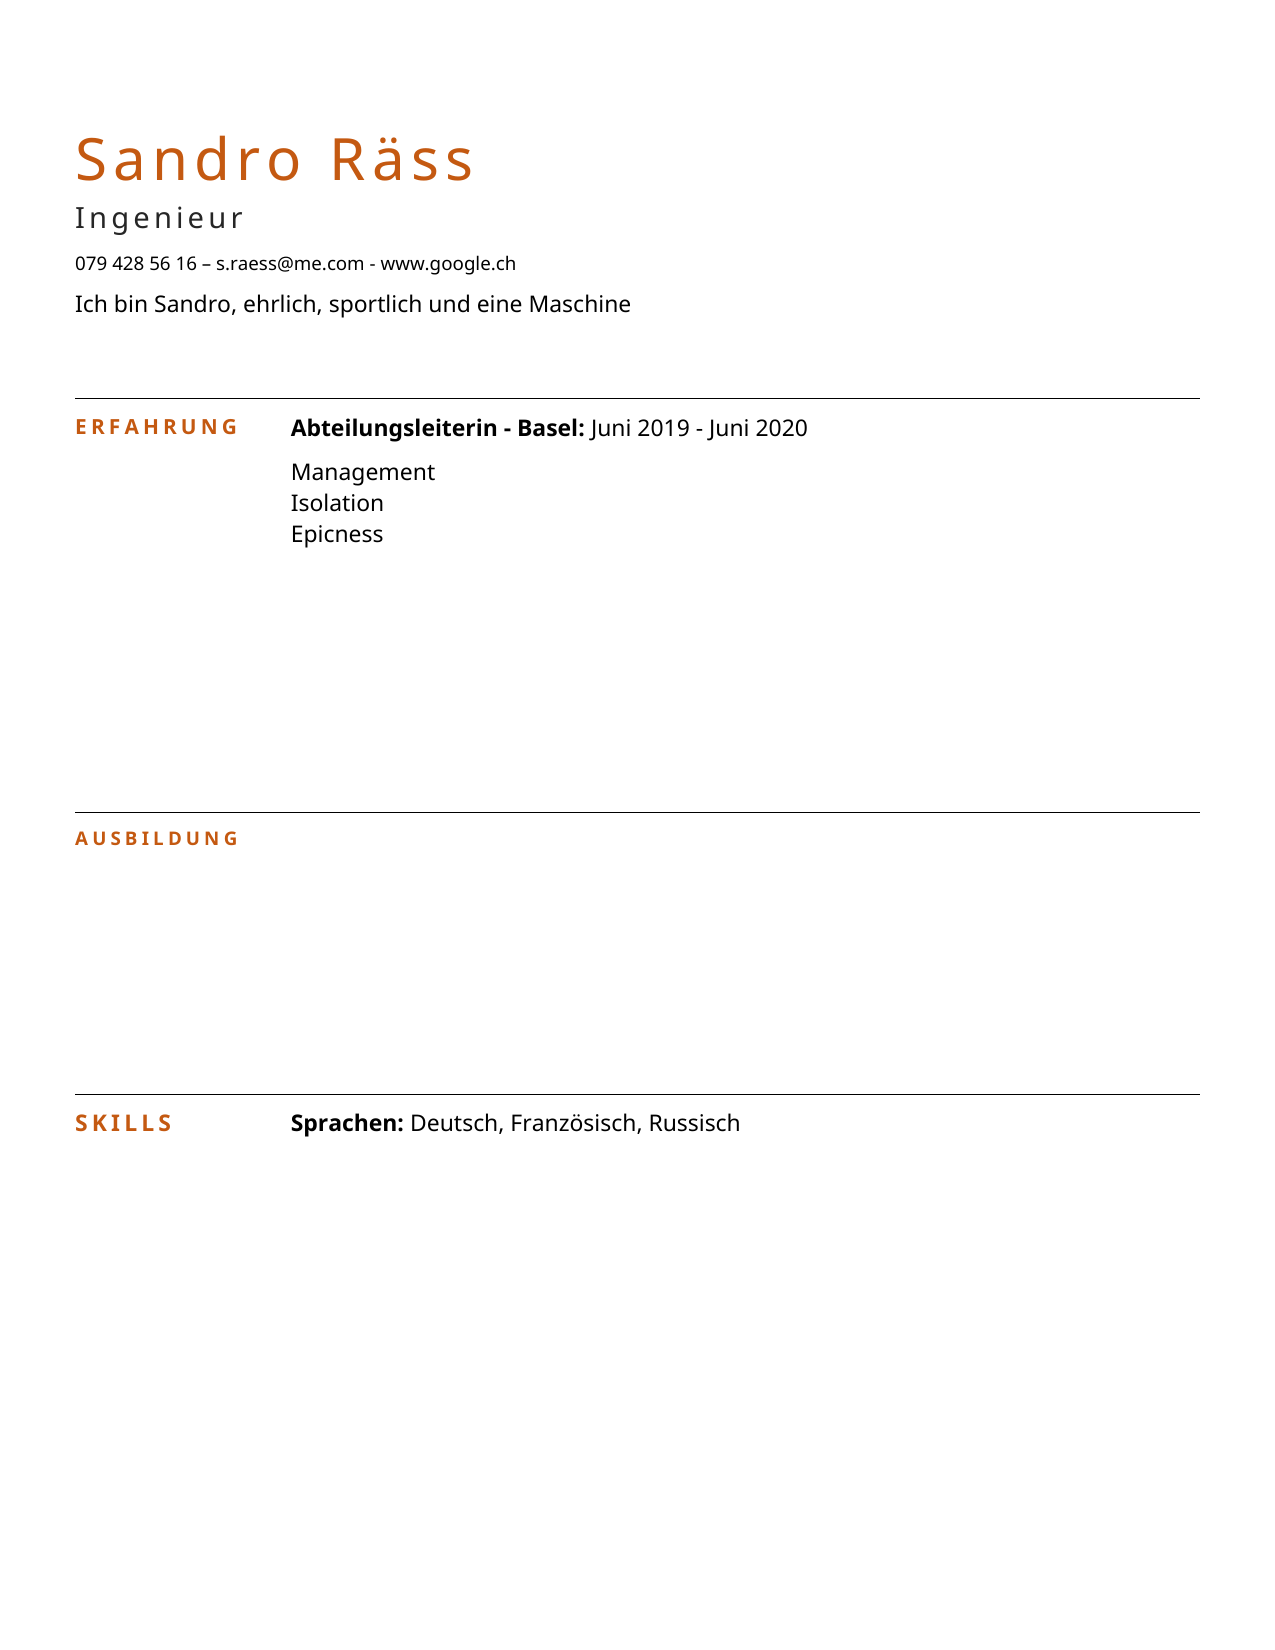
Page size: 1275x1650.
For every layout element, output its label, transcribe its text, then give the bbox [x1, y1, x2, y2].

table_cell Sprachen: Deutsch, Französisch, Russisch [291, 1095, 1200, 1289]
table_cell [263, 399, 291, 782]
table_cell Abteilungsleiterin - Basel: Juni 2019 - Juni 2020 Management Isolation Epicness [291, 399, 1200, 782]
table_cell [263, 813, 291, 1063]
table_cell Skills [75, 1095, 262, 1289]
table_cell [263, 1064, 291, 1093]
table_cell [291, 1064, 1200, 1093]
table_cell [263, 1289, 291, 1319]
table_cell [75, 1289, 262, 1319]
table_cell [75, 782, 262, 812]
table_cell [291, 782, 1200, 812]
table_header Sandro Räss Ingenieur 079 428 56 16 – s.raess@me.com - www.google.ch Ich bin Sandro, ehrlich, sportlich und eine Maschine [75, 118, 1200, 398]
table_cell Erfahrung [75, 399, 262, 782]
table_cell [291, 813, 1200, 1063]
table_cell Ausbildung [75, 813, 262, 1063]
table_cell [75, 1064, 262, 1093]
table_cell [291, 1289, 1200, 1319]
table_cell [263, 1095, 291, 1289]
table_cell [263, 782, 291, 812]
